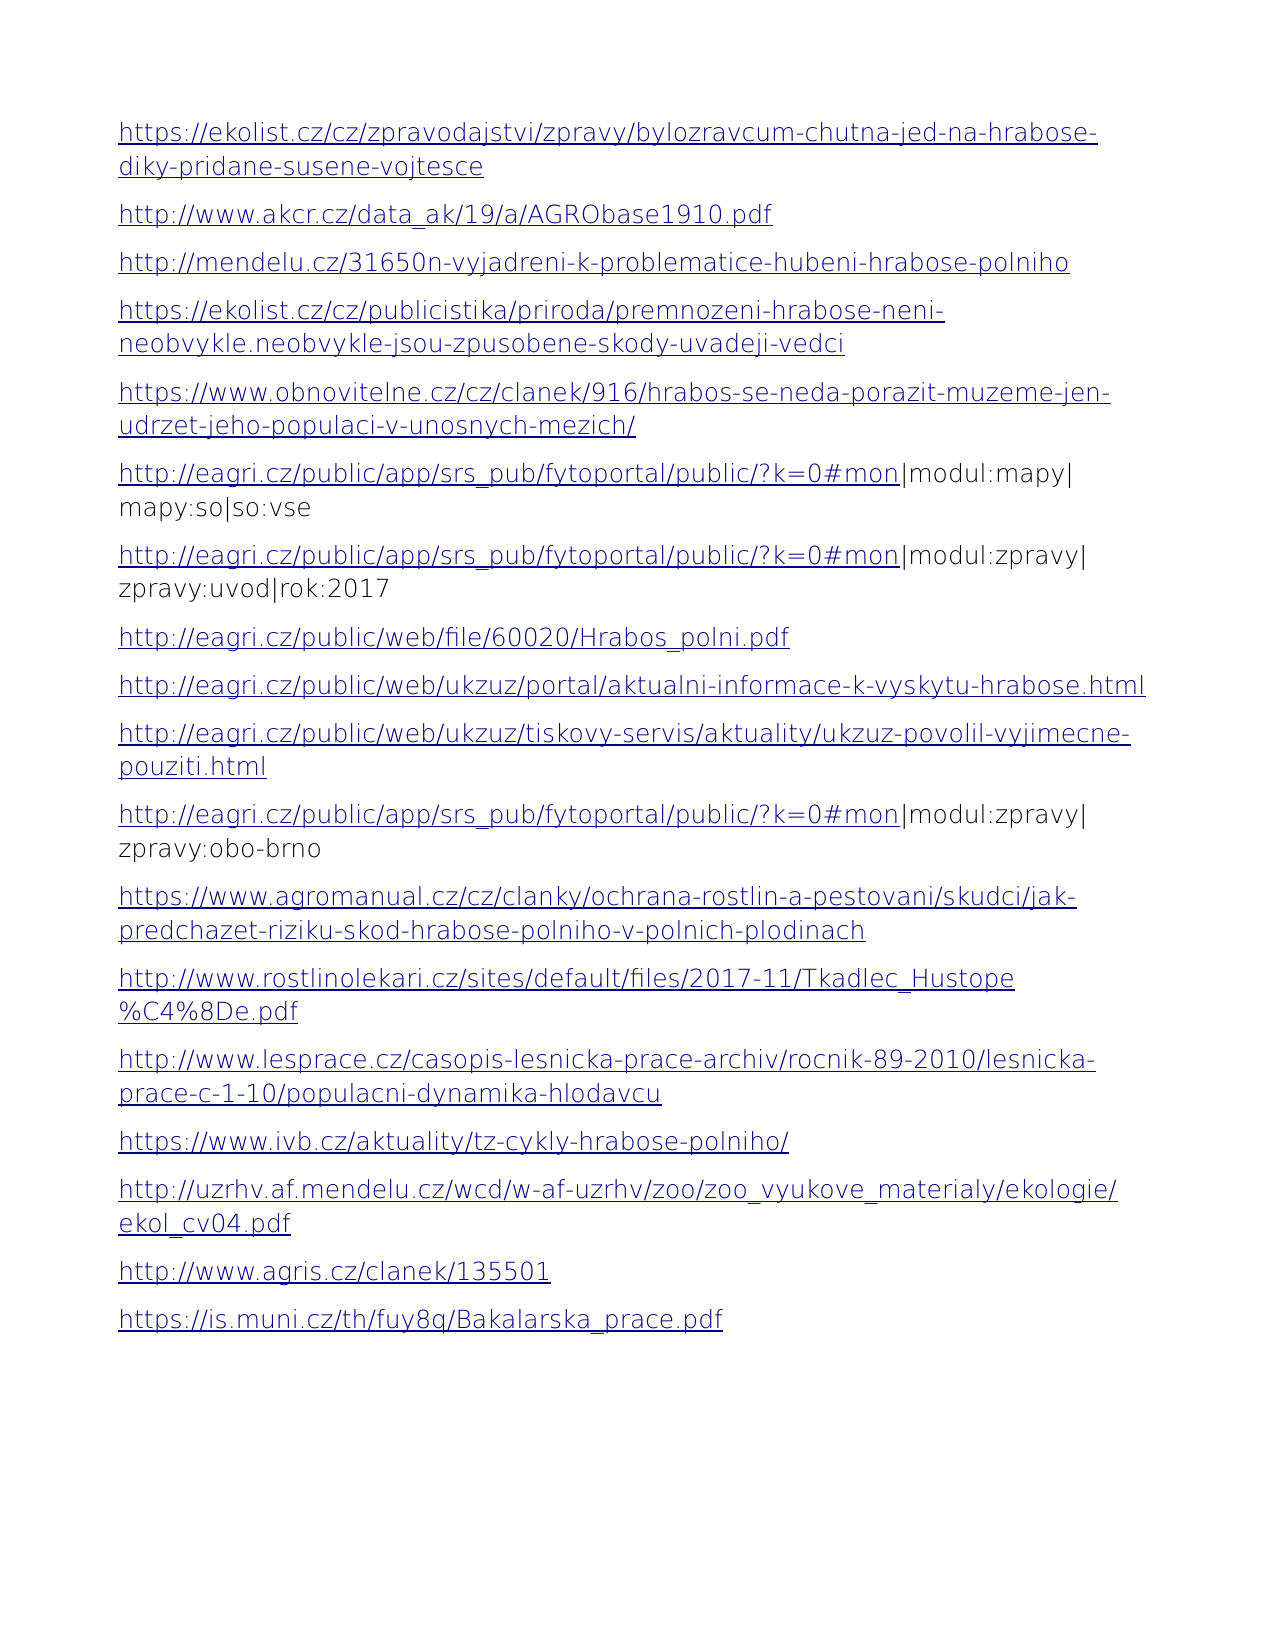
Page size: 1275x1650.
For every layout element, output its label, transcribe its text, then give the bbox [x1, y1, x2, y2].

text http://www.rostlinolekari.cz/sites/default/files/2017-11/Tkadlec_Hustope%C4%8De.pdf [118, 964, 1157, 1027]
text https://www.agromanual.cz/cz/clanky/ochrana-rostlin-a-pestovani/skudci/jak-predchazet-riziku-skod-hrabose-polniho-v-polnich-plodinach [118, 882, 1157, 945]
text https://ekolist.cz/cz/publicistika/priroda/premnozeni-hrabose-neni-neobvykle.neobvykle-jsou-zpusobene-skody-uvadeji-vedci [118, 296, 1157, 359]
text http://www.agris.cz/clanek/135501 [118, 1257, 1157, 1286]
text http://eagri.cz/public/app/srs_pub/fytoportal/public/?k=0#mon|modul:zpravy|zpravy:uvod|rok:2017 [118, 541, 1157, 604]
text http://eagri.cz/public/app/srs_pub/fytoportal/public/?k=0#mon|modul:zpravy|zpravy:obo-brno [118, 801, 1157, 863]
text https://www.obnovitelne.cz/cz/clanek/916/hrabos-se-neda-porazit-muzeme-jen-udrzet-jeho-populaci-v-unosnych-mezich/ [118, 378, 1157, 440]
text http://eagri.cz/public/web/file/60020/Hrabos_polni.pdf [118, 623, 1157, 652]
text https://ekolist.cz/cz/zpravodajstvi/zpravy/bylozravcum-chutna-jed-na-hrabose-diky-pridane-susene-vojtesce [118, 118, 1157, 181]
text http://eagri.cz/public/web/ukzuz/tiskovy-servis/aktuality/ukzuz-povolil-vyjimecne-pouziti.html [118, 719, 1157, 782]
text http://www.lesprace.cz/casopis-lesnicka-prace-archiv/rocnik-89-2010/lesnicka-prace-c-1-10/populacni-dynamika-hlodavcu [118, 1046, 1157, 1108]
text https://www.ivb.cz/aktuality/tz-cykly-hrabose-polniho/ [118, 1127, 1157, 1156]
text http://www.akcr.cz/data_ak/19/a/AGRObase1910.pdf [118, 200, 1157, 229]
text https://is.muni.cz/th/fuy8q/Bakalarska_prace.pdf [118, 1305, 1157, 1334]
text http://uzrhv.af.mendelu.cz/wcd/w-af-uzrhv/zoo/zoo_vyukove_materialy/ekologie/ekol_cv04.pdf [118, 1175, 1157, 1238]
text http://eagri.cz/public/app/srs_pub/fytoportal/public/?k=0#mon|modul:mapy|mapy:so|so:vse [118, 459, 1157, 522]
text http://eagri.cz/public/web/ukzuz/portal/aktualni-informace-k-vyskytu-hrabose.html [118, 671, 1157, 700]
text http://mendelu.cz/31650n-vyjadreni-k-problematice-hubeni-hrabose-polniho [118, 248, 1157, 277]
